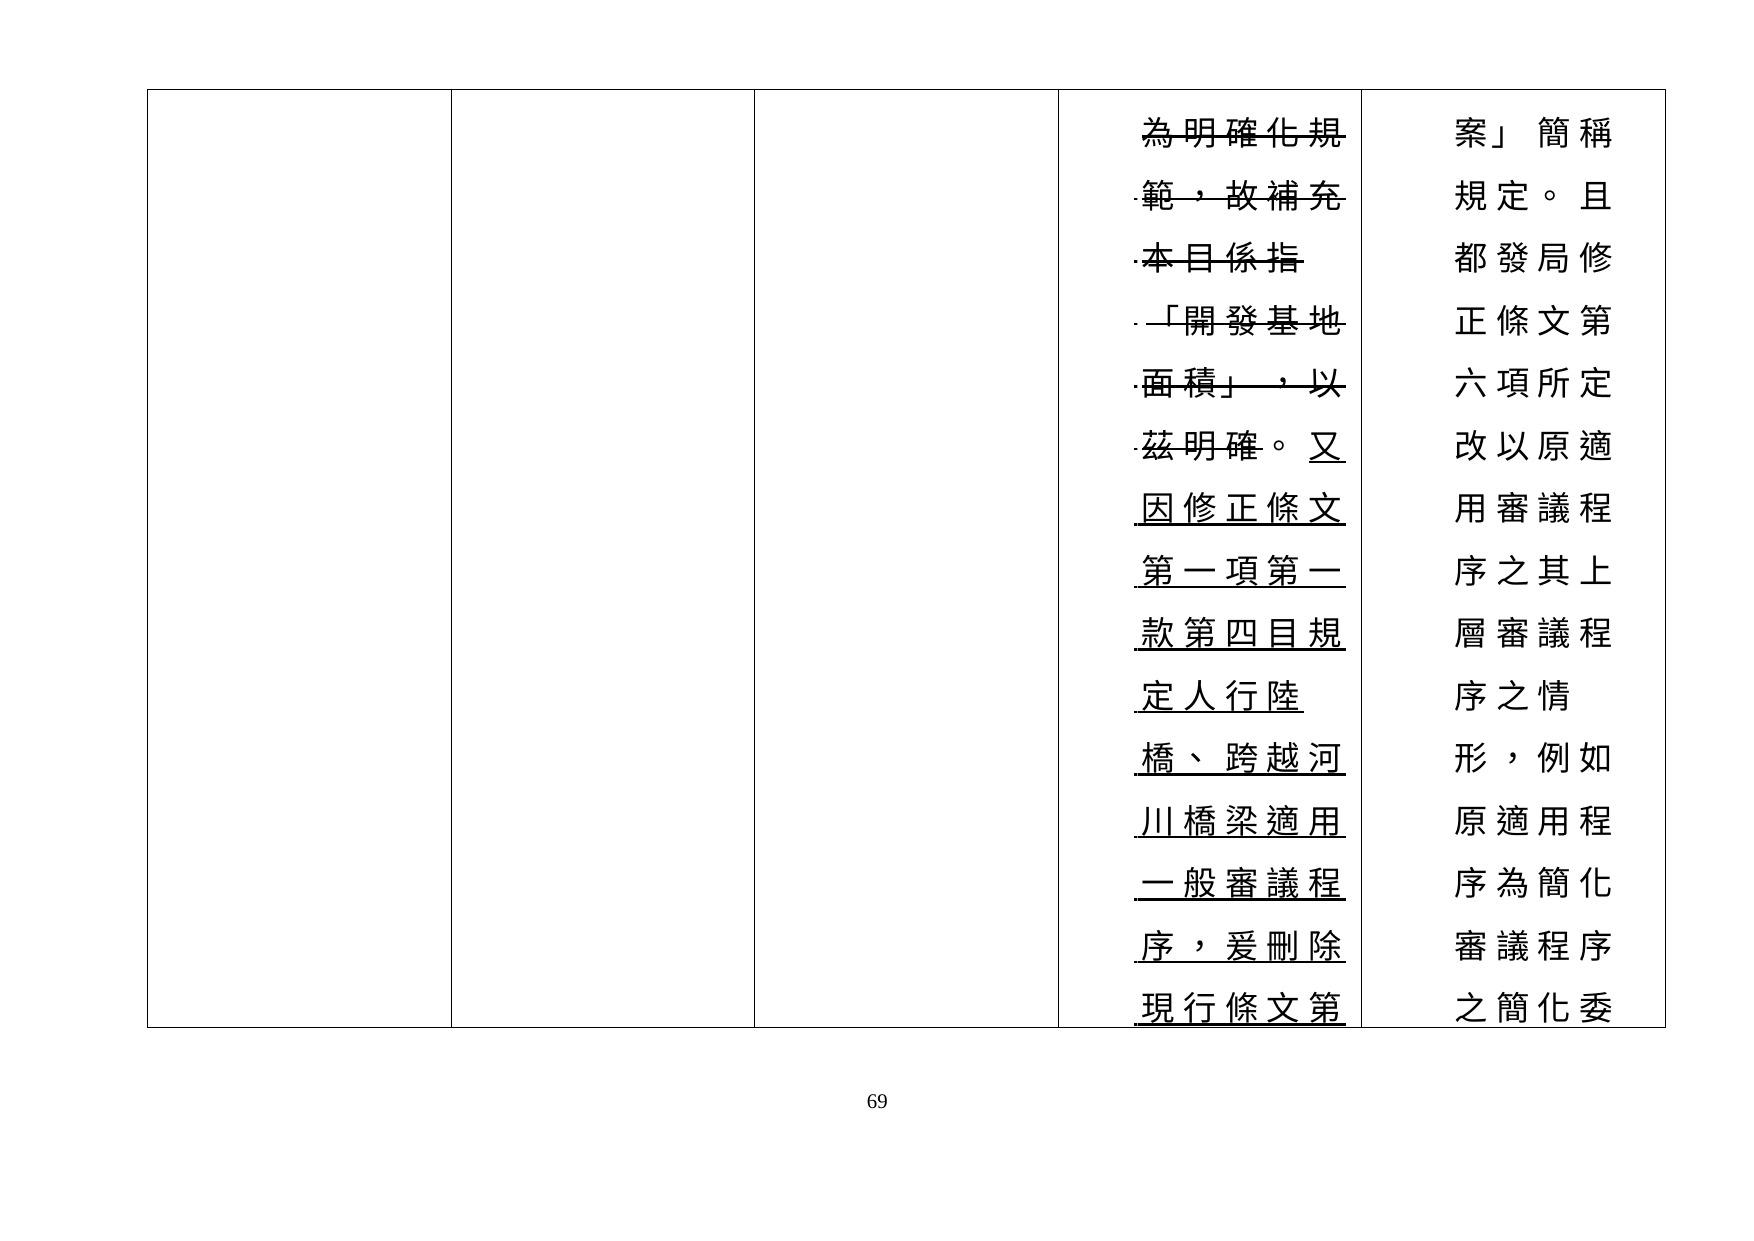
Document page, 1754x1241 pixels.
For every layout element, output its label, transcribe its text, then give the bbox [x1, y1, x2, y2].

table_cell 為明確化規範，故補充本目係指「開發基地面積」，以茲明確。又因修正條文第一項第一款第四目規定人行陸橋、跨越河川橋梁適用一般審議程序，爰刪除現行條文第 [1059, 90, 1361, 1027]
table_cell [755, 90, 1058, 1027]
table_cell [148, 90, 451, 1027]
table_cell 案」簡稱規定。且都發局修正條文第六項所定改以原適用審議程序之其上層審議程序之情形，例如原適用程序為簡化審議程序之簡化委 [1362, 90, 1665, 1027]
table_cell [452, 90, 754, 1027]
